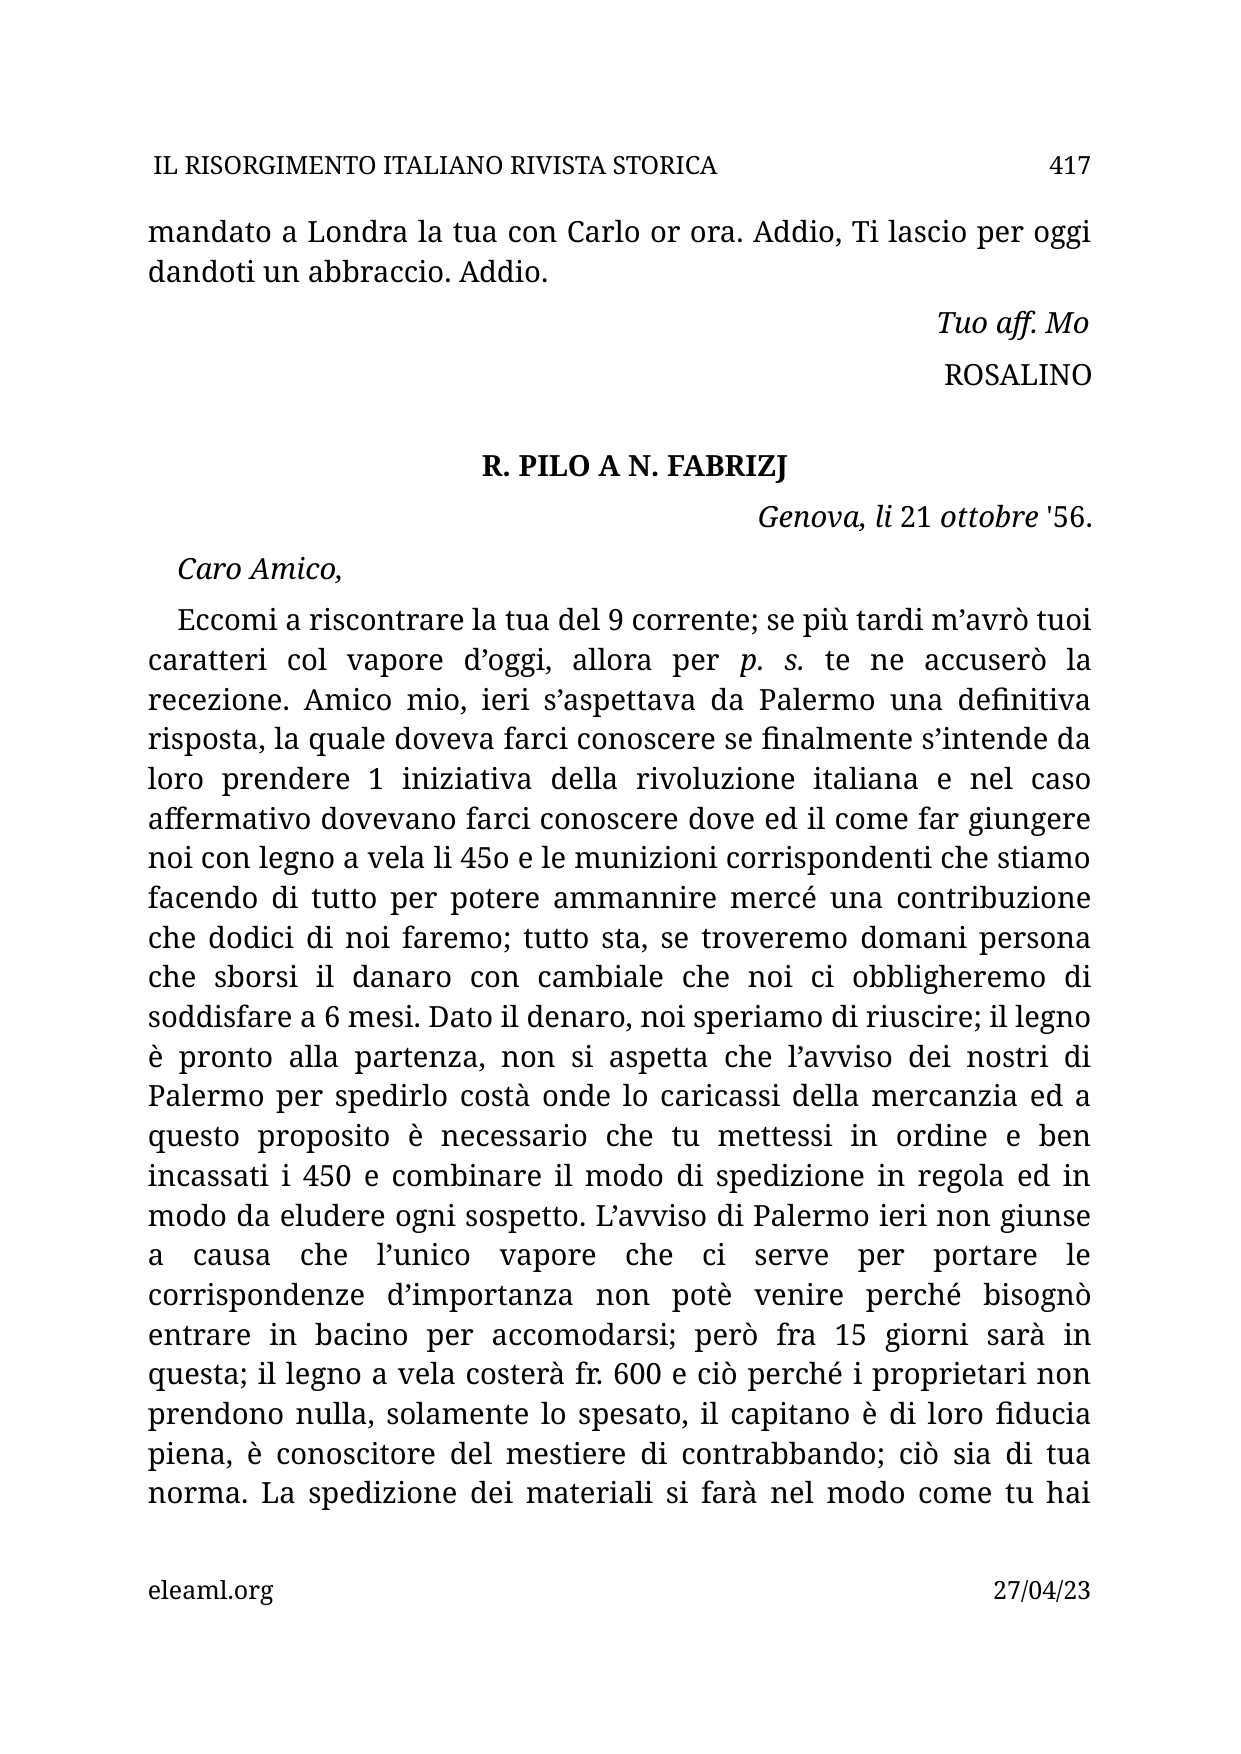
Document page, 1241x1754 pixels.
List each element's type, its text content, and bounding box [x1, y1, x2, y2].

text Genova, li 21 ottobre '56. [148, 496, 1093, 536]
text mandato a Londra la tua con Carlo or ora. Addio, Ti lascio per oggi dandoti un abbraccio. Addio. [148, 211, 1093, 291]
text Tuo aff. Mo [148, 302, 1093, 342]
text Eccomi a riscontrare la tua del 9 corrente; se più tardi m’avrò tuoi caratteri col vapore d’oggi, allora per p. s. te ne accuserò la recezione. Amico mio, ieri s’aspettava da Palermo una definitiva risposta, la quale doveva farci conoscere se finalmente s’intende da loro prendere 1 iniziativa della rivoluzione italiana e nel caso affermativo dovevano farci conoscere dove ed il come far giungere noi con legno a vela li 45o e le munizioni corrispondenti che stiamo facendo di tutto per potere ammannire mercé una contribuzione che dodici di noi faremo; tutto sta, se troveremo domani persona che sborsi il danaro con cambiale che noi ci obbligheremo di soddisfare a 6 mesi. Dato il denaro, noi speriamo di riuscire; il legno è pronto alla partenza, non si aspetta che l’avviso dei nostri di Palermo per spedirlo costà onde lo caricassi della mercanzia ed a questo proposito è necessario che tu mettessi in ordine e ben incassati i 450 e combinare il modo di spedizione in regola ed in modo da eludere ogni sospetto. L’avviso di Palermo ieri non giunse a causa che l’unico vapore che ci serve per portare le corrispondenze d’importanza non potè venire perché bisognò entrare in bacino per accomodarsi; però fra 15 giorni sarà in questa; il legno a vela costerà fr. 600 e ciò perché i proprietari non prendono nulla, solamente lo spesato, il capitano è di loro fiducia piena, è conoscitore del mestiere di contrabbando; ciò sia di tua norma. La spedizione dei materiali si farà nel modo come tu hai [148, 599, 1093, 1512]
text Caro Amico, [148, 548, 1093, 588]
subtitle R. PILO A N. FABRIZJ [148, 445, 1093, 484]
text ROSALINO [148, 354, 1093, 394]
